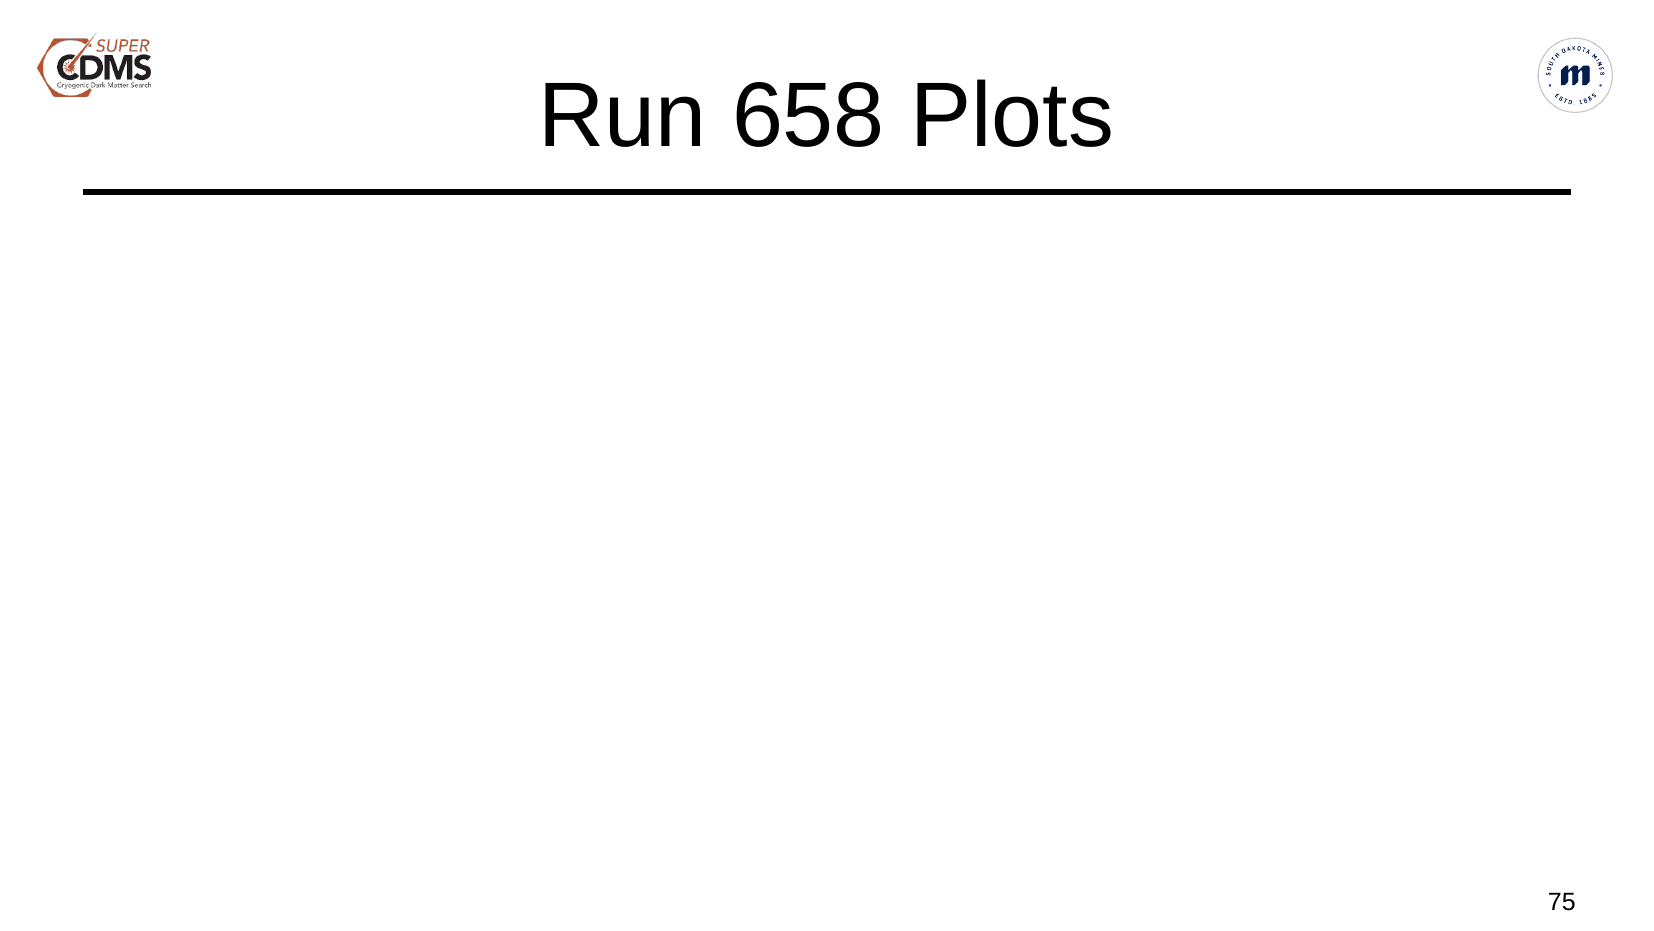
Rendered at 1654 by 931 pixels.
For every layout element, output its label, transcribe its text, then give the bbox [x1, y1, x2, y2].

title Run 658 Plots [82, 37, 1571, 193]
picture [1571, 37, 1613, 113]
picture [37, 32, 151, 97]
